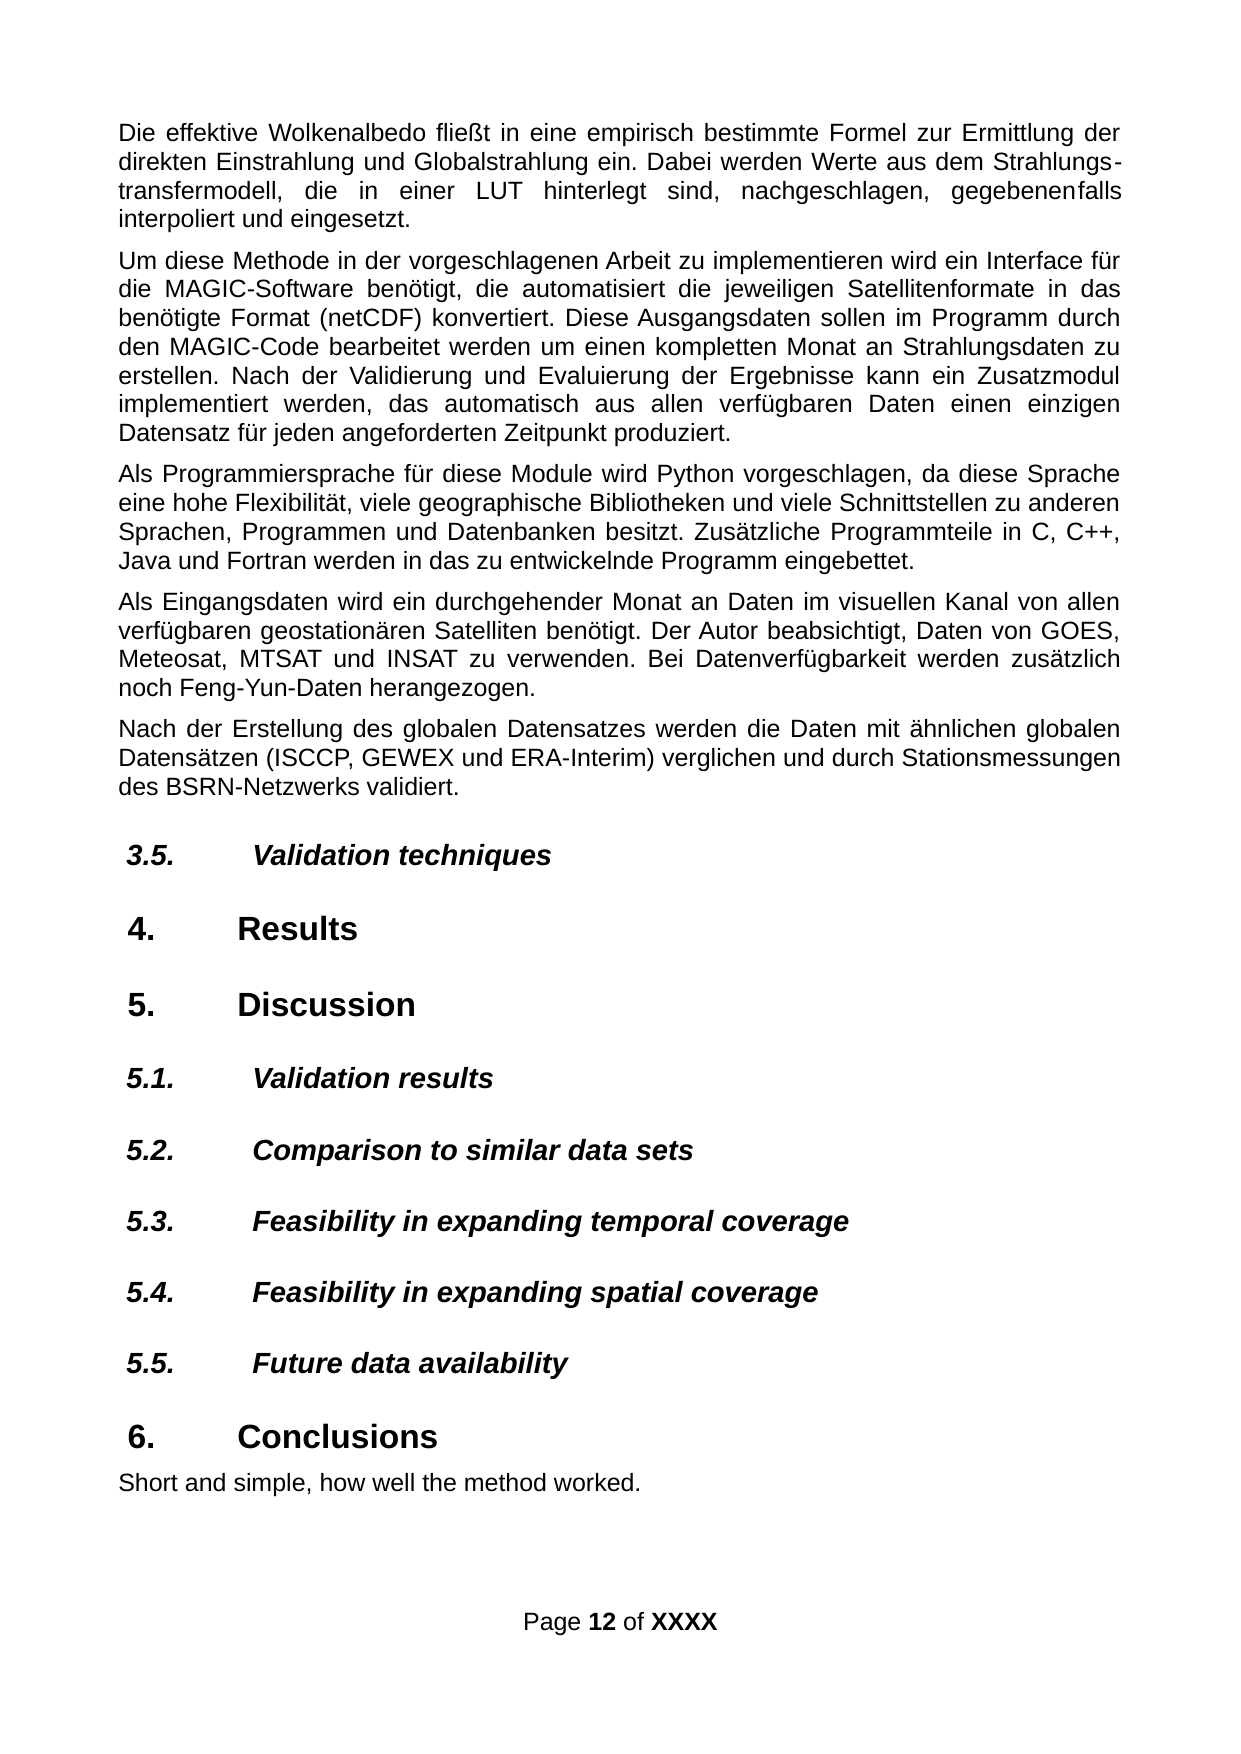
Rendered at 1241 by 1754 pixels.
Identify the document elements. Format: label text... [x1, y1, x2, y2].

subtitle Comparison to similar data sets [118, 1132, 1122, 1166]
subtitle Future data availability [118, 1346, 1122, 1379]
text Die effektive Wolkenalbedo fließt in eine empirisch bestimmte Formel zur Ermittlung der direkten Einstrahlung und Globalstrahlung ein. Dabei werden Werte aus dem Strahlungs­transfermodell, die in einer LUT hinterlegt sind, nachgeschlagen, gegebenen­falls interpoliert und eingesetzt. [118, 118, 1122, 233]
subtitle Validation results [118, 1061, 1122, 1095]
subtitle Feasibility in expanding temporal coverage [118, 1203, 1122, 1237]
subtitle Discussion [118, 985, 1122, 1024]
text Um diese Methode in der vorgeschlagenen Arbeit zu implementieren wird ein Interface für die MAGIC‑Software benötigt, die automatisiert die jeweiligen Satellitenformate in das benötigte Format (netCDF) konvertiert. Diese Ausgangsdaten sollen im Programm durch den MAGIC‑Code bearbeitet werden um einen kompletten Monat an Strahlungsdaten zu erstellen. Nach der Validierung und Evaluierung der Ergebnisse kann ein Zusatzmodul implementiert werden, das automatisch aus allen verfügbaren Daten einen einzigen Datensatz für jeden angeforderten Zeitpunkt produziert. [118, 246, 1122, 447]
subtitle Conclusions [118, 1417, 1122, 1455]
subtitle Validation techniques [118, 838, 1122, 872]
subtitle Results [118, 909, 1122, 948]
text Als Programmiersprache für diese Module wird Python vorgeschlagen, da diese Sprache eine hohe Flexibilität, viele geographische Bibliotheken und viele Schnittstellen zu anderen Sprachen, Programmen und Datenbanken besitzt. Zusätzliche Programmteile in C, C++, Java und Fortran werden in das zu entwickelnde Programm eingebettet. [118, 459, 1122, 574]
text Short and simple, how well the method worked. [118, 1468, 1122, 1497]
text Nach der Erstellung des globalen Datensatzes werden die Daten mit ähnlichen globalen Daten­sätzen (ISCCP, GEWEX und ERA-Interim) verglichen und durch Stationsmessungen des BSRN-Netzwerks validiert. [118, 714, 1122, 801]
text Als Eingangsdaten wird ein durchgehender Monat an Daten im visuellen Kanal von allen verfügbaren geostationären Satelliten benötigt. Der Autor beabsichtigt, Daten von GOES, Meteosat, MTSAT und INSAT zu verwenden. Bei Datenverfügbarkeit werden zusätzlich noch Feng-Yun-Daten herangezogen. [118, 587, 1122, 702]
subtitle Feasibility in expanding spatial coverage [118, 1274, 1122, 1308]
